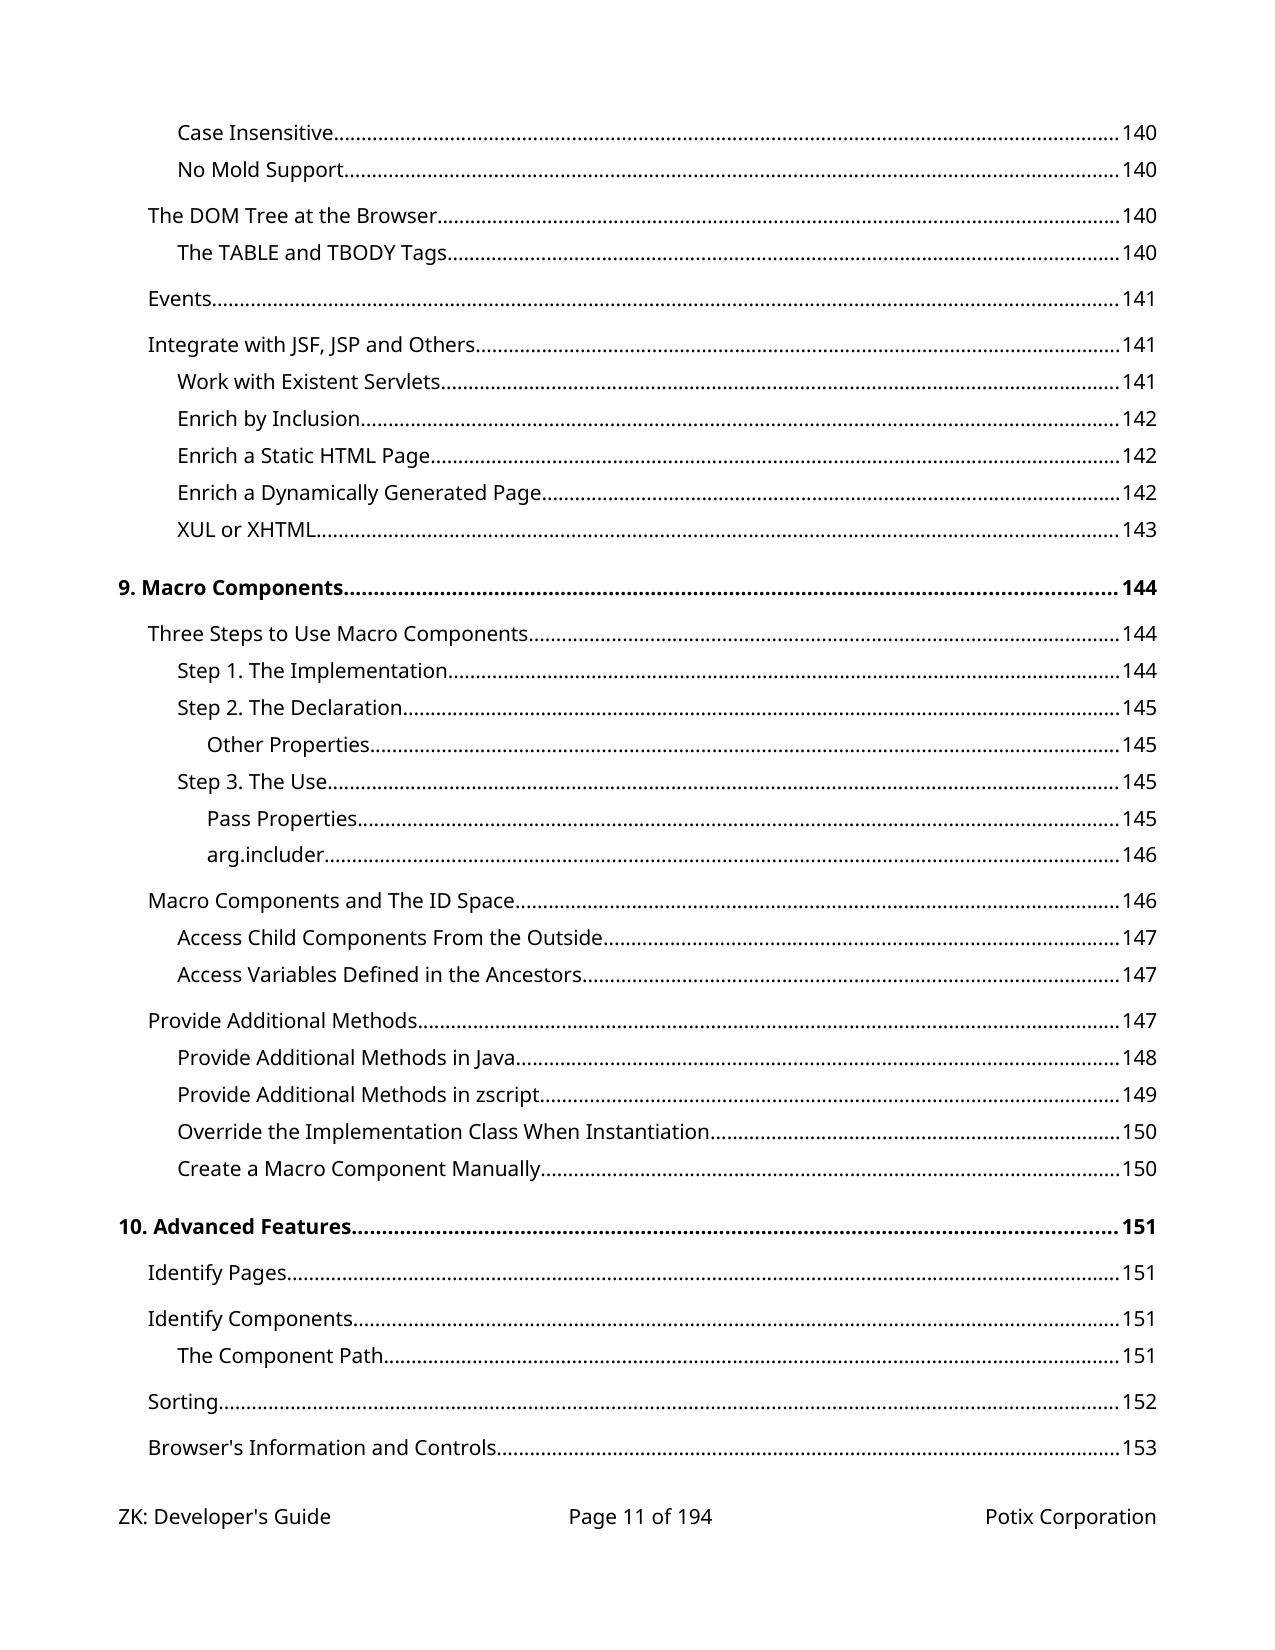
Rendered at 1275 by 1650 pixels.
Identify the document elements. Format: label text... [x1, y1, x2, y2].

text Provide Additional Methods in zscript 149 [177, 1080, 1157, 1108]
text Access Child Components From the Outside 147 [177, 923, 1157, 951]
text Identify Components 151 [148, 1304, 1157, 1332]
text arg.includer 146 [207, 840, 1157, 868]
text 9. Macro Components 144 [118, 573, 1157, 601]
text Access Variables Defined in the Ancestors 147 [177, 960, 1157, 988]
text Events 141 [148, 284, 1157, 312]
text Create a Macro Component Manually 150 [177, 1154, 1157, 1182]
text 10. Advanced Features 151 [118, 1212, 1157, 1240]
text XUL or XHTML 143 [177, 516, 1157, 544]
text The DOM Tree at the Browser 140 [148, 201, 1157, 229]
text Other Properties 145 [207, 730, 1157, 759]
text No Mold Support 140 [177, 155, 1157, 183]
text Macro Components and The ID Space 146 [148, 886, 1157, 914]
text Step 2. The Declaration 145 [177, 693, 1157, 722]
text Identify Pages 151 [148, 1258, 1157, 1286]
text Provide Additional Methods 147 [148, 1006, 1157, 1034]
text Browser's Information and Controls 153 [148, 1433, 1157, 1461]
text Work with Existent Servlets 141 [177, 367, 1157, 395]
text The Component Path 151 [177, 1341, 1157, 1369]
text The TABLE and TBODY Tags 140 [177, 238, 1157, 266]
text Provide Additional Methods in Java 148 [177, 1043, 1157, 1071]
text Step 1. The Implementation 144 [177, 656, 1157, 684]
text Enrich by Inclusion 142 [177, 404, 1157, 432]
text Case Insensitive 140 [177, 118, 1157, 146]
text Override the Implementation Class When Instantiation 150 [177, 1117, 1157, 1145]
text Enrich a Static HTML Page 142 [177, 441, 1157, 469]
text Enrich a Dynamically Generated Page 142 [177, 478, 1157, 507]
text Step 3. The Use 145 [177, 767, 1157, 796]
text Sorting 152 [148, 1387, 1157, 1415]
text Pass Properties 145 [207, 804, 1157, 833]
text Three Steps to Use Macro Components 144 [148, 619, 1157, 647]
text Integrate with JSF, JSP and Others 141 [148, 330, 1157, 358]
